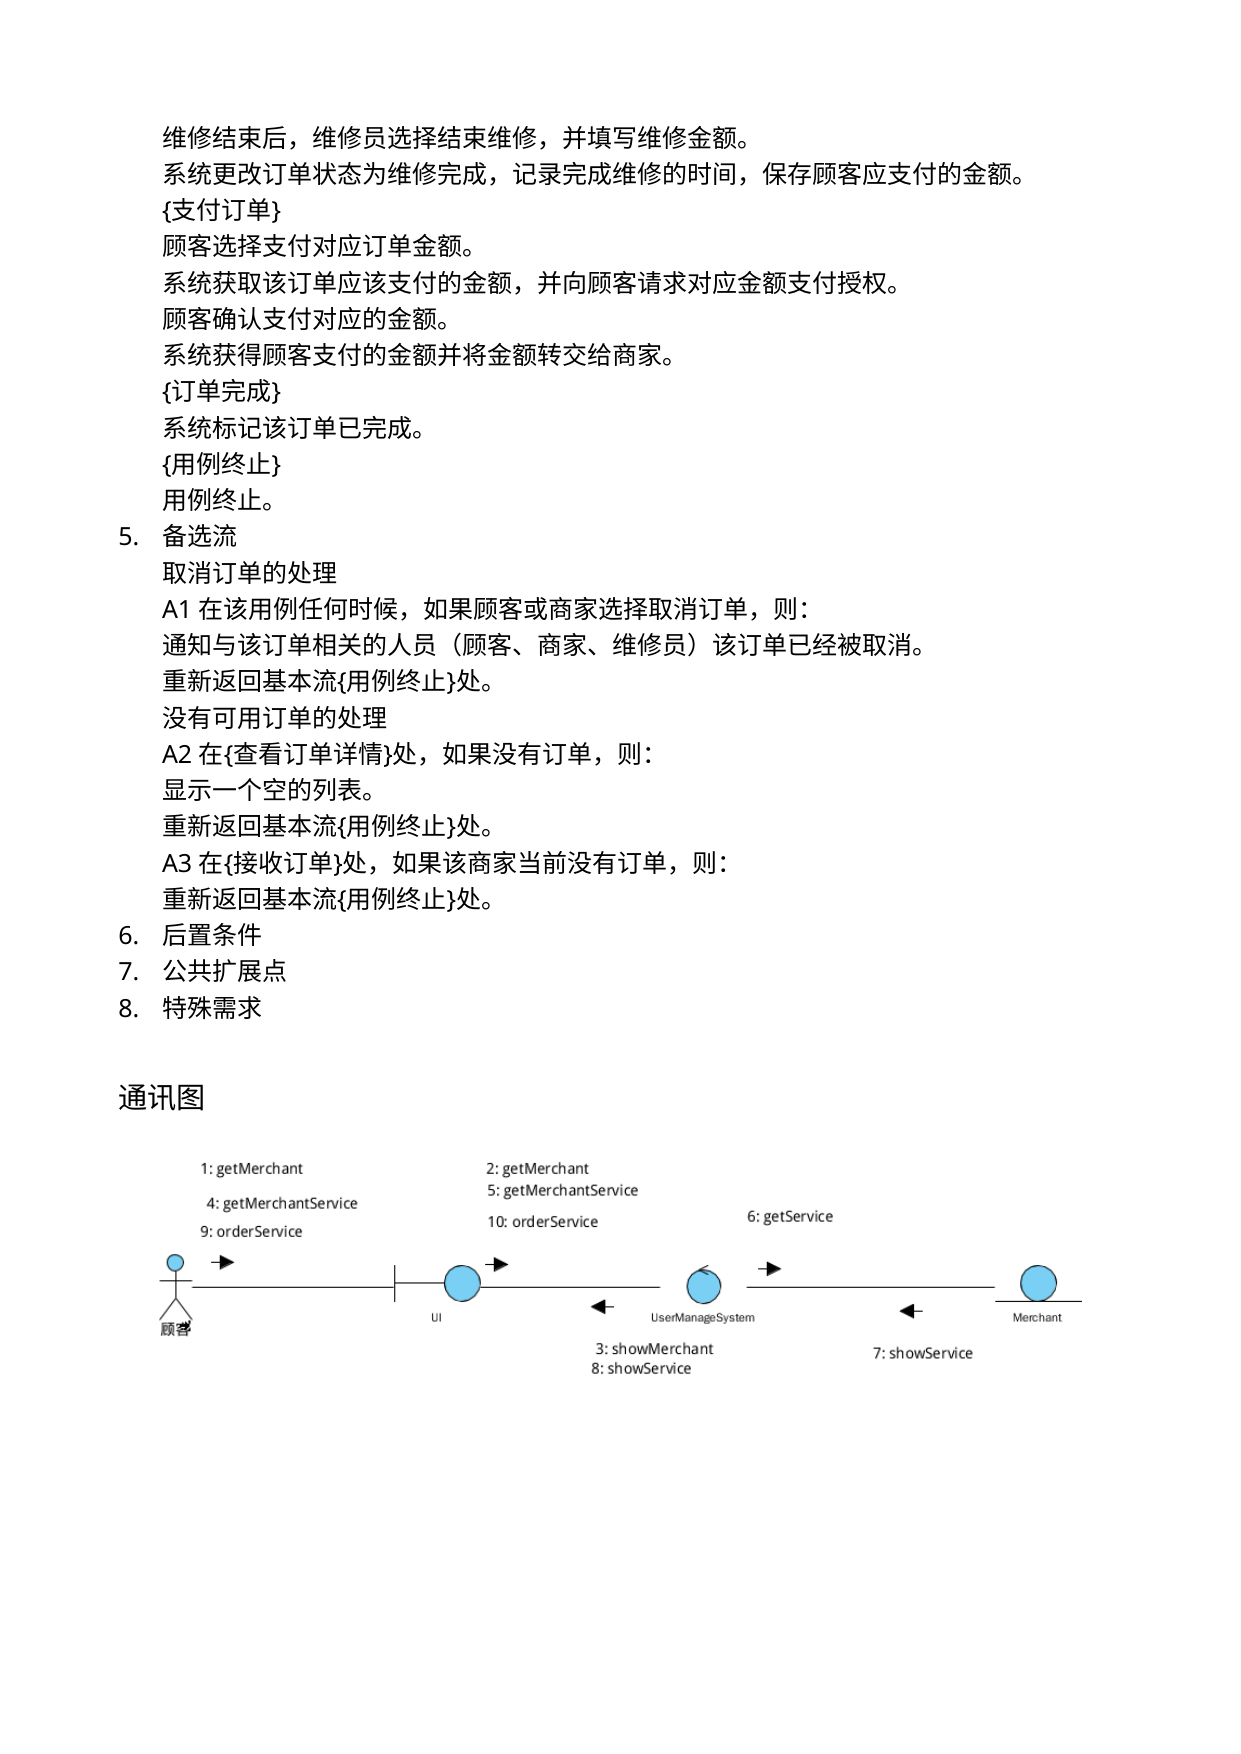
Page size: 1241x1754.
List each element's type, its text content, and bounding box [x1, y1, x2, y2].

text 用例终止。 [118, 481, 1122, 517]
text 取消订单的处理 [118, 553, 1122, 589]
text 没有可用订单的处理 [118, 698, 1122, 734]
subtitle 通讯图 [118, 1075, 1122, 1117]
text 顾客选择支付对应订单金额。 [118, 227, 1122, 263]
text 显示一个空的列表。 [118, 771, 1122, 807]
text A3 在{接收订单}处，如果该商家当前没有订单，则： [118, 843, 1122, 879]
list 备选流 [118, 517, 1122, 553]
text 系统标记该订单已完成。 [118, 408, 1122, 444]
text 顾客确认支付对应的金额。 [118, 299, 1122, 336]
list 公共扩展点 [118, 952, 1122, 988]
text 系统获得顾客支付的金额并将金额转交给商家。 [118, 336, 1122, 372]
text {用例终止} [118, 444, 1122, 481]
text A1 在该用例任何时候，如果顾客或商家选择取消订单，则： [118, 589, 1122, 626]
text 维修结束后，维修员选择结束维修，并填写维修金额。 [118, 118, 1122, 154]
text 系统获取该订单应该支付的金额，并向顾客请求对应金额支付授权。 [118, 263, 1122, 299]
text 重新返回基本流{用例终止}处。 [118, 807, 1122, 843]
text 重新返回基本流{用例终止}处。 [118, 879, 1122, 916]
text 重新返回基本流{用例终止}处。 [118, 662, 1122, 698]
text 通知与该订单相关的人员（顾客、商家、维修员）该订单已经被取消。 [118, 626, 1122, 662]
text 系统更改订单状态为维修完成，记录完成维修的时间，保存顾客应支付的金额。 [118, 154, 1122, 191]
text A2 在{查看订单详情}处，如果没有订单，则： [118, 734, 1122, 771]
text {支付订单} [118, 191, 1122, 227]
text {订单完成} [118, 372, 1122, 408]
list 后置条件 [118, 916, 1122, 952]
list 特殊需求 [118, 988, 1122, 1024]
